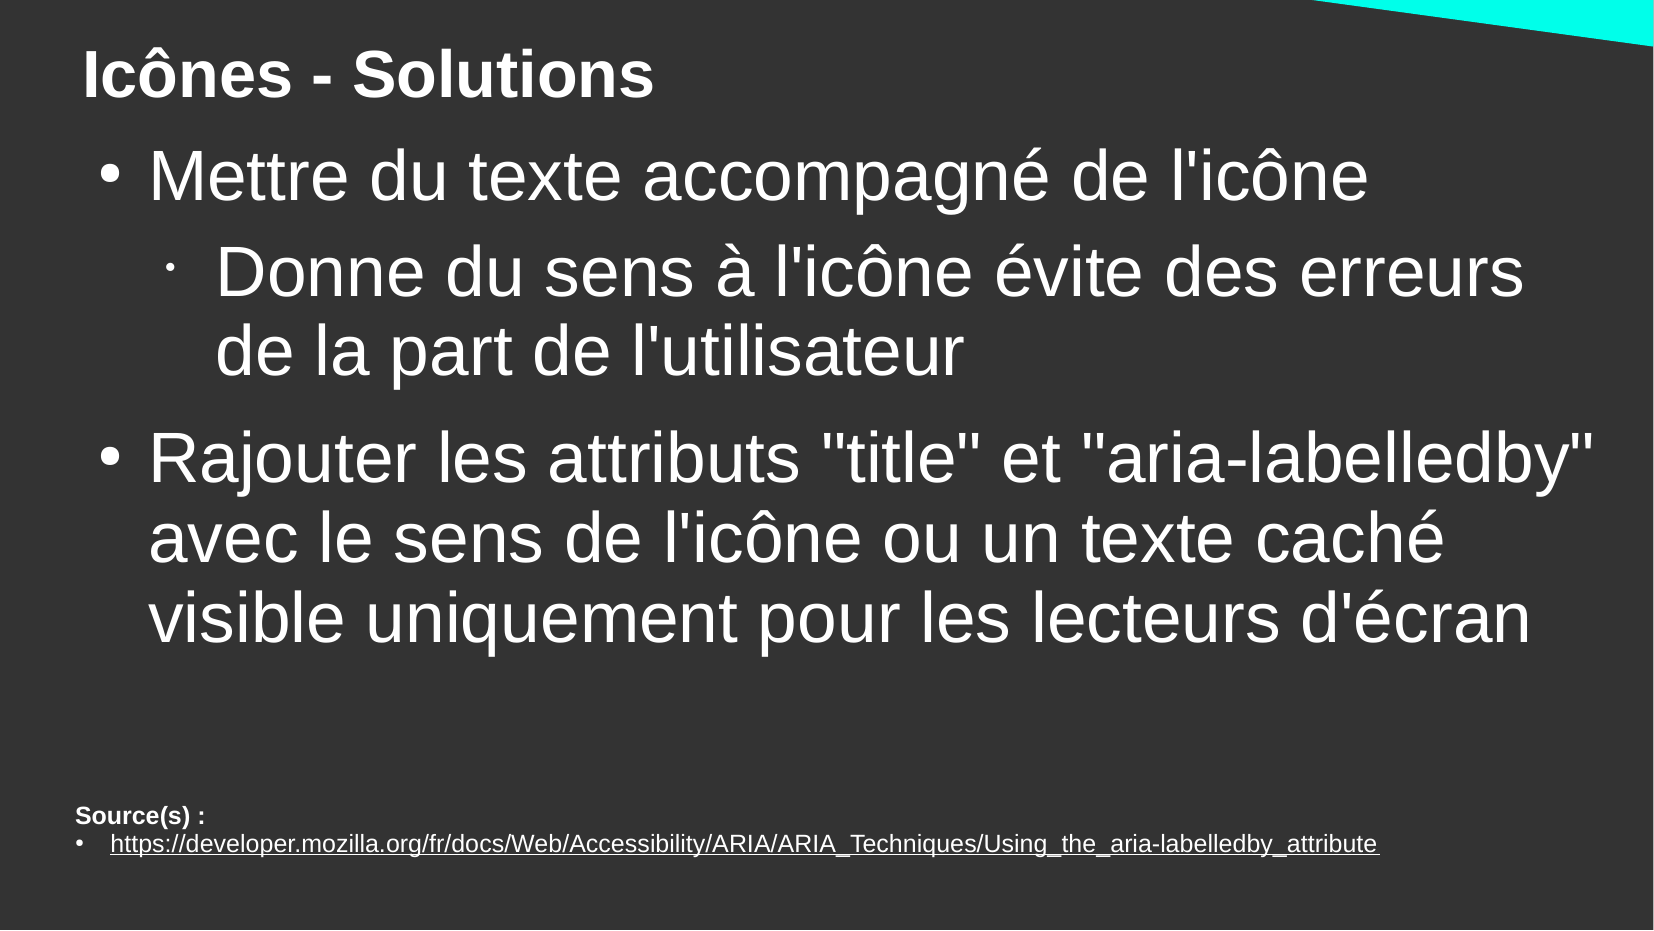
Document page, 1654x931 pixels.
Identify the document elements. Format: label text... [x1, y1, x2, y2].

text_box [1312, 0, 1654, 47]
text_box Source(s) : https://developer.mozilla.org/fr/docs/Web/Accessibility/ARIA/ARIA_Techniques/Using_the_aria-labelledby_attribute [60, 794, 1546, 931]
title Icônes - Solutions [82, 37, 1571, 114]
list Mettre du texte accompagné de l'icône Donne du sens à l'icône évite des erreurs de la part de l'utilisateur Rajouter les attributs "title" et "aria-labelledby" avec le sens de l'icône ou un texte caché visible uniquement pour les lecteurs d'écran [80, 135, 1620, 709]
